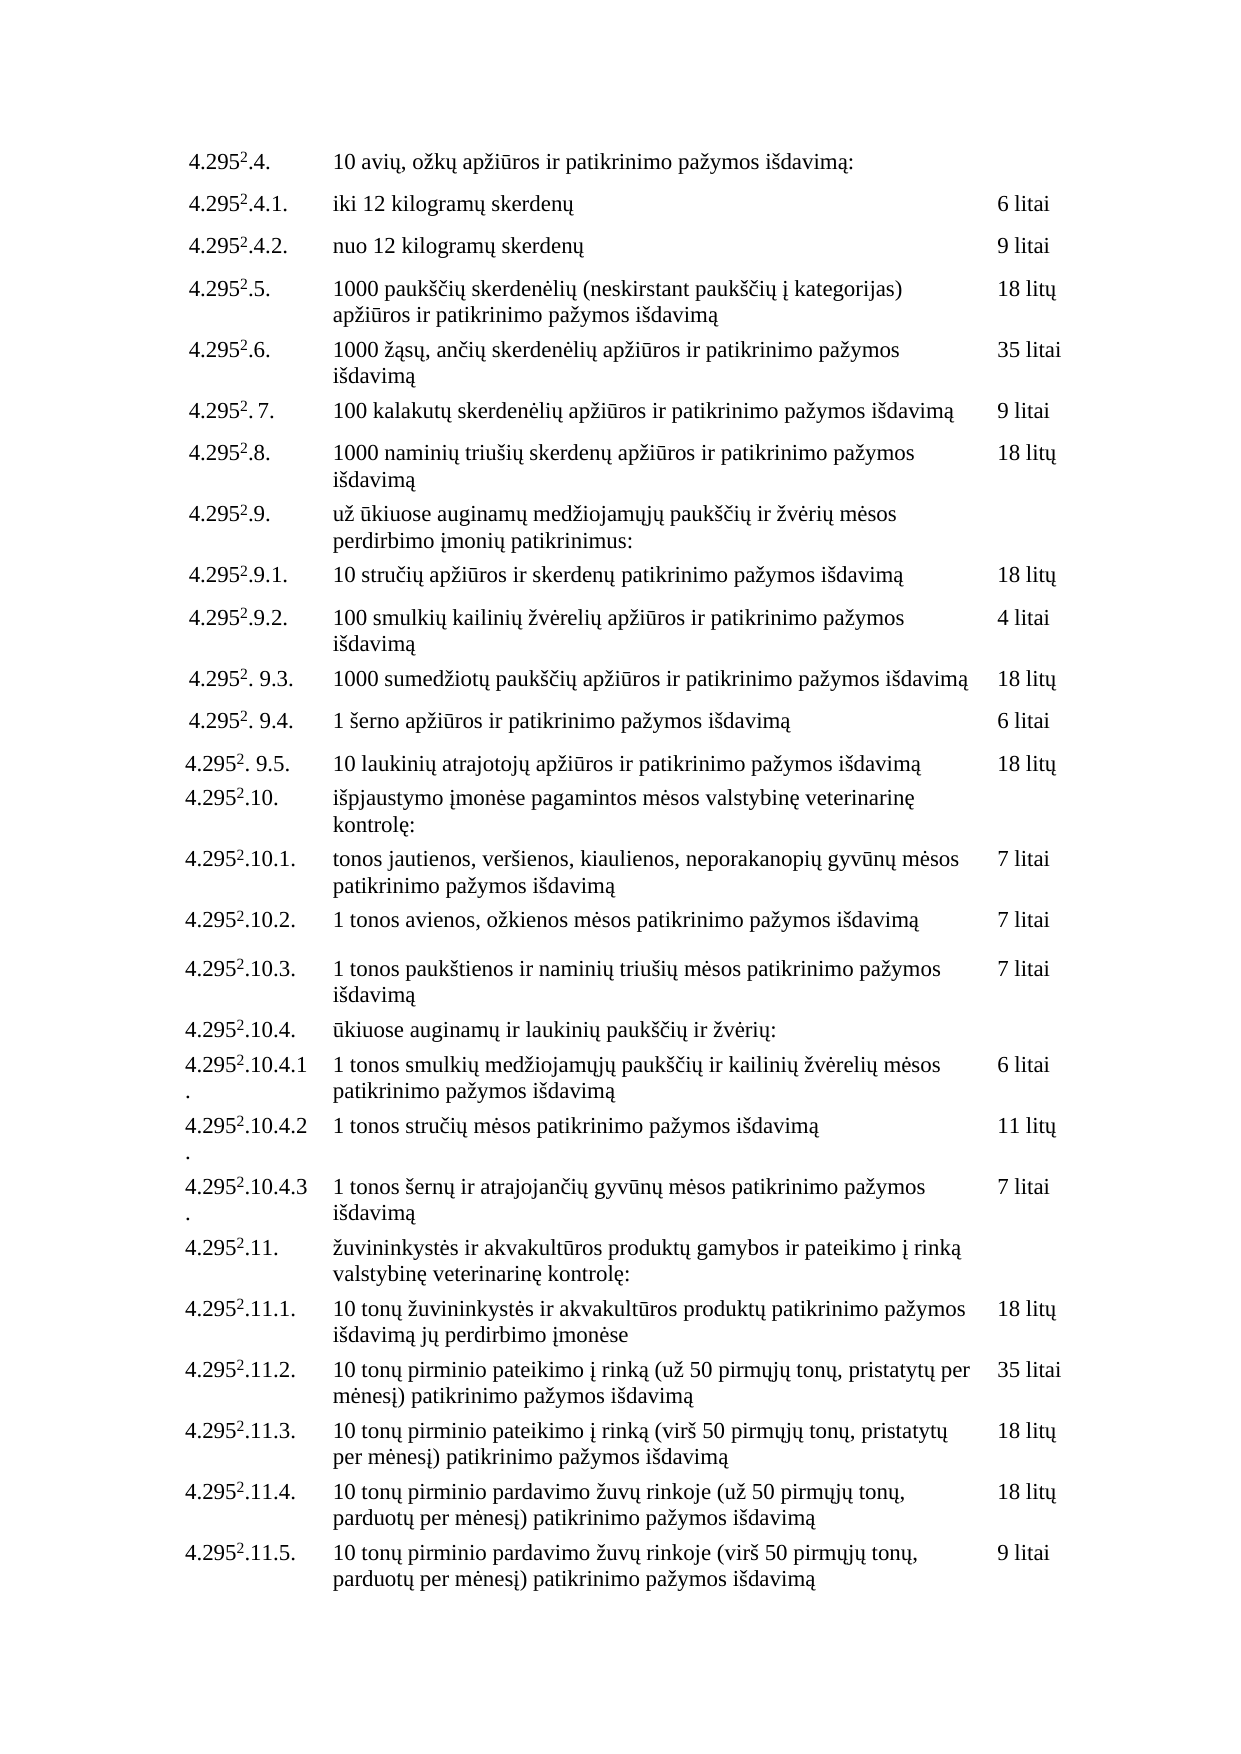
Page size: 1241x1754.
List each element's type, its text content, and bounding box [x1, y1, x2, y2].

table_cell 6 litai [986, 707, 1148, 750]
table_cell 4.2952.10.4.1. [174, 1051, 321, 1112]
table_cell 4.2952.10.3. [174, 955, 321, 1016]
table_cell 9 litai [986, 1539, 1148, 1600]
table_cell 4.2952.8. [177, 439, 321, 500]
table_cell 1000 sumedžiotų paukščių apžiūros ir patikrinimo pažymos išdavimą [321, 665, 986, 707]
table_cell 4.2952.11.3. [174, 1417, 321, 1478]
table_cell 1 šerno apžiūros ir patikrinimo pažymos išdavimą [321, 707, 986, 750]
table_cell 10 tonų pirminio pardavimo žuvų rinkoje (virš 50 pirmųjų tonų, parduotų per mėnesį) patikrinimo pažymos išdavimą [321, 1539, 986, 1600]
table_cell 1 tonos avienos, ožkienos mėsos patikrinimo pažymos išdavimą [321, 906, 986, 955]
table_cell 4.2952.10.4.2. [174, 1112, 321, 1173]
table_cell iki 12 kilogramų skerdenų [321, 190, 986, 232]
table_cell 18 litų [986, 665, 1148, 707]
table_cell 18 litų [986, 275, 1148, 336]
table_cell 7 litai [986, 955, 1148, 1016]
table_cell 4.2952.11.1. [174, 1295, 321, 1356]
table_cell 4.2952.10. [174, 784, 321, 845]
table_cell 7 litai [986, 906, 1148, 955]
table_cell 18 litų [986, 1478, 1148, 1539]
table_cell 1 tonos šernų ir atrajojančių gyvūnų mėsos patikrinimo pažymos išdavimą [321, 1173, 986, 1234]
table_cell [986, 148, 1148, 190]
table_cell 4.2952. 7. [177, 397, 321, 439]
table_cell 4.2952.9.1. [177, 561, 321, 604]
table_cell 18 litų [986, 1417, 1148, 1478]
table_cell 4.2952.6. [177, 336, 321, 397]
table_cell [986, 784, 1148, 845]
table_cell 7 litai [986, 1173, 1148, 1234]
table_cell 4.2952.11.2. [174, 1356, 321, 1417]
table_cell 18 litų [986, 750, 1148, 784]
table_cell 6 litai [986, 190, 1148, 232]
table_cell 4.2952. 9.3. [177, 665, 321, 707]
table_cell 35 litai [986, 336, 1148, 397]
table_cell 4.2952.10.4.3. [174, 1173, 321, 1234]
table_cell 10 tonų pirminio pateikimo į rinką (virš 50 pirmųjų tonų, pristatytų per mėnesį) patikrinimo pažymos išdavimą [321, 1417, 986, 1478]
table_cell 10 tonų pirminio pateikimo į rinką (už 50 pirmųjų tonų, pristatytų per mėnesį) patikrinimo pažymos išdavimą [321, 1356, 986, 1417]
table_cell 100 smulkių kailinių žvėrelių apžiūros ir patikrinimo pažymos išdavimą [321, 604, 986, 665]
table_cell 1000 naminių triušių skerdenų apžiūros ir patikrinimo pažymos išdavimą [321, 439, 986, 500]
table_cell 6 litai [986, 1051, 1148, 1112]
table_cell 4.2952.4. [177, 148, 321, 190]
table_cell 4.2952.9.2. [177, 604, 321, 665]
table_cell ūkiuose auginamų ir laukinių paukščių ir žvėrių: [321, 1016, 986, 1051]
table_cell 10 tonų žuvininkystės ir akvakultūros produktų patikrinimo pažymos išdavimą jų perdirbimo įmonėse [321, 1295, 986, 1356]
table_cell 18 litų [986, 561, 1148, 604]
table_cell 4.2952.10.2. [174, 906, 321, 955]
table_cell [986, 1234, 1148, 1295]
table_cell 10 laukinių atrajotojų apžiūros ir patikrinimo pažymos išdavimą [321, 750, 986, 784]
table_cell 4.2952.11.4. [174, 1478, 321, 1539]
table_cell 4.2952.4.1. [177, 190, 321, 232]
table_cell 4.2952. 9.4. [177, 707, 321, 750]
table_cell 11 litų [986, 1112, 1148, 1173]
table_cell [986, 500, 1148, 561]
table_cell 9 litai [986, 397, 1148, 439]
table_cell 4 litai [986, 604, 1148, 665]
table_cell [986, 1016, 1148, 1051]
table_cell 10 avių, ožkų apžiūros ir patikrinimo pažymos išdavimą: [321, 148, 986, 190]
table_cell tonos jautienos, veršienos, kiaulienos, neporakanopių gyvūnų mėsos patikrinimo pažymos išdavimą [321, 845, 986, 906]
table_cell išpjaustymo įmonėse pagamintos mėsos valstybinę veterinarinę kontrolę: [321, 784, 986, 845]
table_cell 1 tonos paukštienos ir naminių triušių mėsos patikrinimo pažymos išdavimą [321, 955, 986, 1016]
table_cell 1000 žąsų, ančių skerdenėlių apžiūros ir patikrinimo pažymos išdavimą [321, 336, 986, 397]
table_cell 4.2952.9. [177, 500, 321, 561]
table_cell 10 tonų pirminio pardavimo žuvų rinkoje (už 50 pirmųjų tonų, parduotų per mėnesį) patikrinimo pažymos išdavimą [321, 1478, 986, 1539]
table_cell už ūkiuose auginamų medžiojamųjų paukščių ir žvėrių mėsos perdirbimo įmonių patikrinimus: [321, 500, 986, 561]
table_cell 1000 paukščių skerdenėlių (neskirstant paukščių į kategorijas) apžiūros ir patikrinimo pažymos išdavimą [321, 275, 986, 336]
table_cell 4.2952. 9.5. [174, 750, 321, 784]
table_cell 18 litų [986, 1295, 1148, 1356]
table_cell 1 tonos smulkių medžiojamųjų paukščių ir kailinių žvėrelių mėsos patikrinimo pažymos išdavimą [321, 1051, 986, 1112]
table_cell 100 kalakutų skerdenėlių apžiūros ir patikrinimo pažymos išdavimą [321, 397, 986, 439]
table_cell 4.2952.4.2. [177, 233, 321, 275]
table_cell nuo 12 kilogramų skerdenų [321, 233, 986, 275]
table_cell 18 litų [986, 439, 1148, 500]
table_cell 10 stručių apžiūros ir skerdenų patikrinimo pažymos išdavimą [321, 561, 986, 604]
table_cell 1 tonos stručių mėsos patikrinimo pažymos išdavimą [321, 1112, 986, 1173]
table_cell 4.2952.11.5. [174, 1539, 321, 1600]
table_cell 4.2952.11. [174, 1234, 321, 1295]
table_cell 4.2952.10.4. [174, 1016, 321, 1051]
table_cell žuvininkystės ir akvakultūros produktų gamybos ir pateikimo į rinką valstybinę veterinarinę kontrolę: [321, 1234, 986, 1295]
table_cell 7 litai [986, 845, 1148, 906]
table_cell 4.2952.5. [177, 275, 321, 336]
table_cell 9 litai [986, 233, 1148, 275]
table_cell 4.2952.10.1. [174, 845, 321, 906]
table_cell 35 litai [986, 1356, 1148, 1417]
